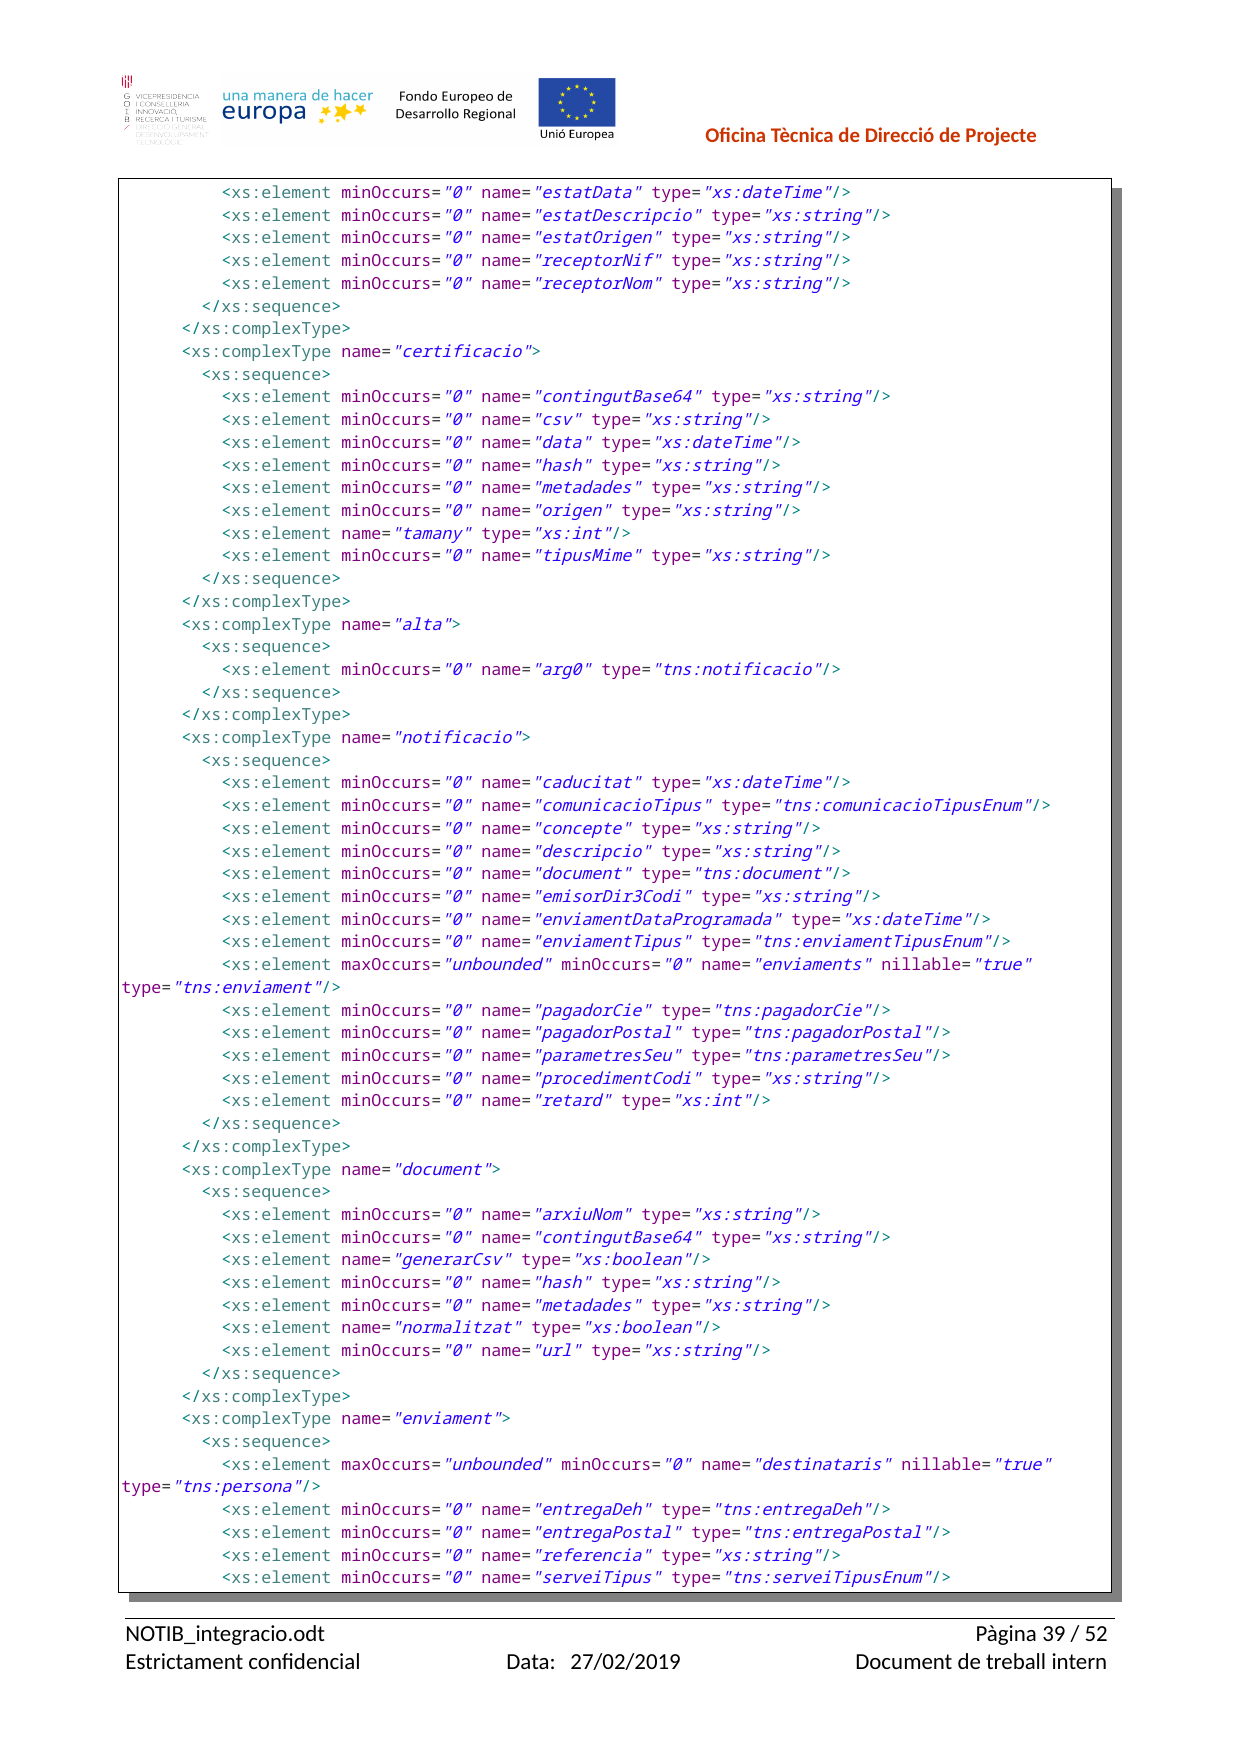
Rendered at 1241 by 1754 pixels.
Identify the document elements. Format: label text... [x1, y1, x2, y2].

text <xs:complexType name="certificacio"> [119, 337, 1111, 359]
text <xs:complexType name="document"> [119, 1154, 1111, 1177]
text <xs:element minOccurs="0" name="url" type="xs:string"/> [119, 1336, 1111, 1358]
text <xs:complexType name="notificacio"> [119, 723, 1111, 745]
text <xs:element name="tamany" type="xs:int"/> [119, 518, 1111, 541]
text </xs:complexType> [119, 700, 1111, 723]
text <xs:element minOccurs="0" name="hash" type="xs:string"/> [119, 1268, 1111, 1290]
text <xs:element minOccurs="0" name="arxiuNom" type="xs:string"/> [119, 1199, 1111, 1222]
text <xs:element minOccurs="0" name="referencia" type="xs:string"/> [119, 1540, 1111, 1563]
text <xs:element minOccurs="0" name="estatOrigen" type="xs:string"/> [119, 223, 1111, 246]
text <xs:element minOccurs="0" name="origen" type="xs:string"/> [119, 496, 1111, 518]
text <xs:sequence> [119, 745, 1111, 768]
text </xs:sequence> [119, 1109, 1111, 1131]
text </xs:complexType> [119, 314, 1111, 337]
text </xs:complexType> [119, 586, 1111, 609]
text <xs:element maxOccurs="unbounded" minOccurs="0" name="enviaments" nillable="true" type="tns:enviament"/> [119, 950, 1111, 995]
text <xs:element minOccurs="0" name="hash" type="xs:string"/> [119, 450, 1111, 473]
text <xs:element minOccurs="0" name="arg0" type="tns:notificacio"/> [119, 654, 1111, 677]
text <xs:complexType name="enviament"> [119, 1404, 1111, 1427]
text <xs:element minOccurs="0" name="concepte" type="xs:string"/> [119, 813, 1111, 836]
text <xs:element minOccurs="0" name="receptorNom" type="xs:string"/> [119, 268, 1111, 291]
text <xs:element minOccurs="0" name="data" type="xs:dateTime"/> [119, 427, 1111, 450]
text <xs:element maxOccurs="unbounded" minOccurs="0" name="destinataris" nillable="true" type="tns:persona"/> [119, 1449, 1111, 1495]
text </xs:sequence> [119, 564, 1111, 586]
text <xs:element minOccurs="0" name="comunicacioTipus" type="tns:comunicacioTipusEnum"/> [119, 791, 1111, 813]
text <xs:element minOccurs="0" name="serveiTipus" type="tns:serveiTipusEnum"/> [119, 1563, 1111, 1592]
text <xs:element minOccurs="0" name="tipusMime" type="xs:string"/> [119, 541, 1111, 564]
text <xs:element name="normalitzat" type="xs:boolean"/> [119, 1313, 1111, 1336]
text <xs:element minOccurs="0" name="entregaDeh" type="tns:entregaDeh"/> [119, 1495, 1111, 1517]
text <xs:element minOccurs="0" name="emisorDir3Codi" type="xs:string"/> [119, 882, 1111, 904]
text <xs:element minOccurs="0" name="parametresSeu" type="tns:parametresSeu"/> [119, 1041, 1111, 1063]
text </xs:complexType> [119, 1381, 1111, 1404]
text <xs:element minOccurs="0" name="estatData" type="xs:dateTime"/> [119, 179, 1111, 200]
text <xs:sequence> [119, 1427, 1111, 1449]
text </xs:complexType> [119, 1131, 1111, 1154]
text <xs:element minOccurs="0" name="contingutBase64" type="xs:string"/> [119, 1222, 1111, 1245]
picture [219, 73, 621, 147]
text <xs:element minOccurs="0" name="pagadorPostal" type="tns:pagadorPostal"/> [119, 1018, 1111, 1041]
text <xs:element minOccurs="0" name="enviamentTipus" type="tns:enviamentTipusEnum"/> [119, 927, 1111, 950]
text <xs:element minOccurs="0" name="metadades" type="xs:string"/> [119, 473, 1111, 496]
text <xs:element minOccurs="0" name="document" type="tns:document"/> [119, 859, 1111, 882]
text <xs:element minOccurs="0" name="receptorNif" type="xs:string"/> [119, 246, 1111, 268]
text <xs:element name="generarCsv" type="xs:boolean"/> [119, 1245, 1111, 1268]
text <xs:element minOccurs="0" name="entregaPostal" type="tns:entregaPostal"/> [119, 1517, 1111, 1540]
text <xs:sequence> [119, 632, 1111, 654]
text <xs:complexType name="alta"> [119, 609, 1111, 632]
text <xs:element minOccurs="0" name="enviamentDataProgramada" type="xs:dateTime"/> [119, 904, 1111, 927]
text <xs:element minOccurs="0" name="procedimentCodi" type="xs:string"/> [119, 1063, 1111, 1086]
text <xs:element minOccurs="0" name="contingutBase64" type="xs:string"/> [119, 382, 1111, 405]
text <xs:sequence> [119, 1177, 1111, 1199]
text <xs:element minOccurs="0" name="descripcio" type="xs:string"/> [119, 836, 1111, 859]
text <xs:element minOccurs="0" name="metadades" type="xs:string"/> [119, 1290, 1111, 1313]
text <xs:sequence> [119, 359, 1111, 382]
text <xs:element minOccurs="0" name="csv" type="xs:string"/> [119, 405, 1111, 427]
picture [118, 73, 213, 147]
text <xs:element minOccurs="0" name="estatDescripcio" type="xs:string"/> [119, 200, 1111, 223]
text <xs:element minOccurs="0" name="pagadorCie" type="tns:pagadorCie"/> [119, 995, 1111, 1018]
text <xs:element minOccurs="0" name="retard" type="xs:int"/> [119, 1086, 1111, 1109]
text <xs:element minOccurs="0" name="caducitat" type="xs:dateTime"/> [119, 768, 1111, 791]
text </xs:sequence> [119, 677, 1111, 700]
text </xs:sequence> [119, 1358, 1111, 1381]
text </xs:sequence> [119, 291, 1111, 314]
